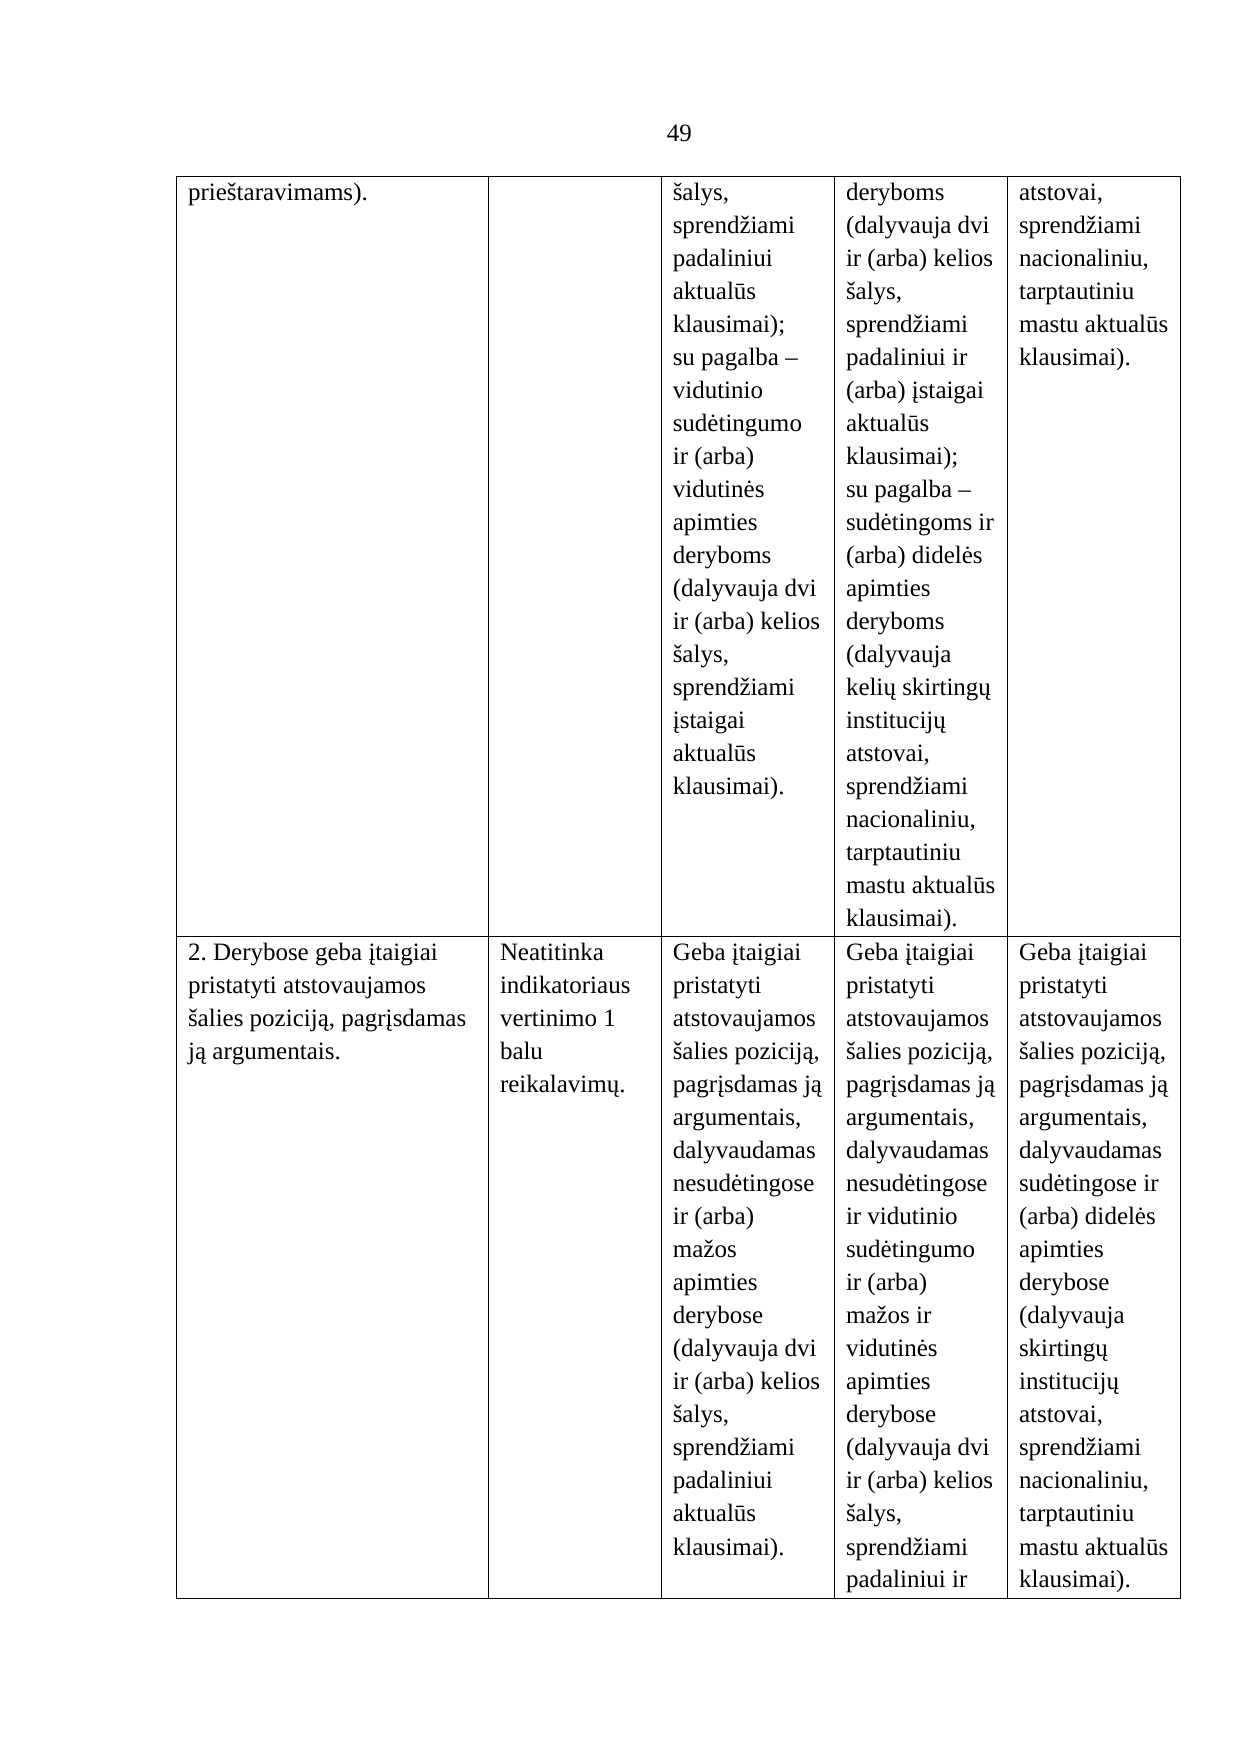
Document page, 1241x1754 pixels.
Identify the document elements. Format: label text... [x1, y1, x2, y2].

table_cell atstovai, sprendžiami nacionaliniu, tarptautiniu mastu aktualūs klausimai). [1008, 177, 1180, 936]
table_cell šalys, sprendžiami padaliniui aktualūs klausimai); su pagalba – vidutinio sudėtingumo ir (arba) vidutinės apimties deryboms (dalyvauja dvi ir (arba) kelios šalys, sprendžiami įstaigai aktualūs klausimai). [662, 177, 834, 936]
table_cell Geba įtaigiai pristatyti atstovaujamos šalies poziciją, pagrįsdamas ją argumentais, dalyvaudamas nesudėtingose ir vidutinio sudėtingumo ir (arba) mažos ir vidutinės apimties derybose (dalyvauja dvi ir (arba) kelios šalys, sprendžiami padaliniui ir [835, 937, 1007, 1598]
table_cell Geba įtaigiai pristatyti atstovaujamos šalies poziciją, pagrįsdamas ją argumentais, dalyvaudamas nesudėtingose ir (arba) mažos apimties derybose (dalyvauja dvi ir (arba) kelios šalys, sprendžiami padaliniui aktualūs klausimai). [662, 937, 834, 1598]
table_cell Neatitinka indikatoriaus vertinimo 1 balu reikalavimų. [489, 937, 661, 1598]
table_cell Geba įtaigiai pristatyti atstovaujamos šalies poziciją, pagrįsdamas ją argumentais, dalyvaudamas sudėtingose ir (arba) didelės apimties derybose (dalyvauja skirtingų institucijų atstovai, sprendžiami nacionaliniu, tarptautiniu mastu aktualūs klausimai). [1008, 937, 1180, 1598]
table_cell [489, 177, 661, 936]
table_cell deryboms (dalyvauja dvi ir (arba) kelios šalys, sprendžiami padaliniui ir (arba) įstaigai aktualūs klausimai); su pagalba –sudėtingoms ir (arba) didelės apimties deryboms (dalyvauja kelių skirtingų institucijų atstovai, sprendžiami nacionaliniu, tarptautiniu mastu aktualūs klausimai). [835, 177, 1007, 936]
table_cell 2. Derybose geba įtaigiai pristatyti atstovaujamos šalies poziciją, pagrįsdamas ją argumentais. [177, 937, 488, 1598]
table_cell prieštaravimams). [177, 177, 488, 936]
